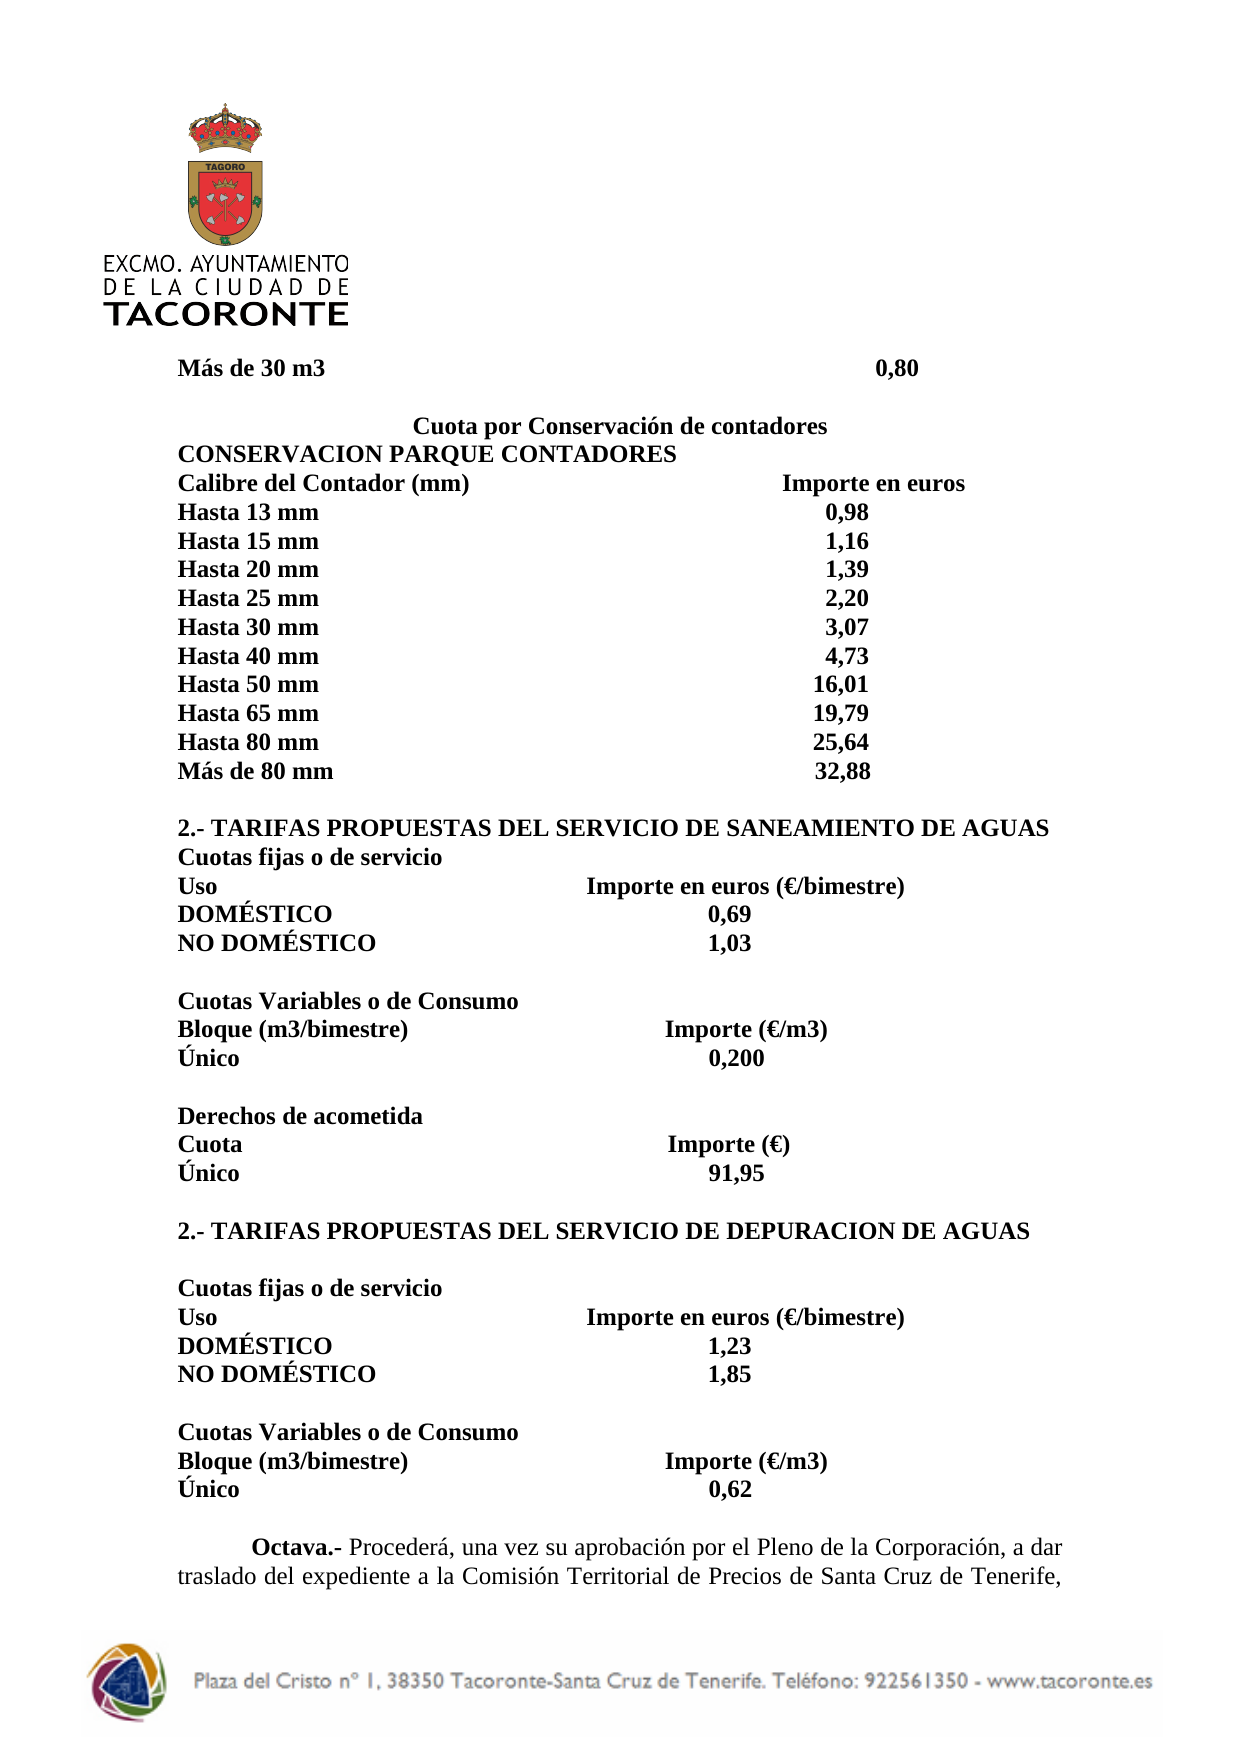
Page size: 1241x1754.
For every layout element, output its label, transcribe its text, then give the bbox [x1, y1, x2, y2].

text NO DOMÉSTICO 1,85 [177, 1359, 1063, 1388]
text Hasta 25 mm 2,20 [177, 583, 1063, 612]
text Único 0,62 [177, 1474, 1063, 1503]
text Bloque (m3/bimestre) Importe (€/m3) [177, 1446, 1063, 1474]
text Uso Importe en euros (€/bimestre) [177, 1302, 1063, 1331]
text Más de 30 m3 0,80 [177, 353, 1063, 382]
text Hasta 40 mm 4,73 [177, 641, 1063, 669]
text Hasta 20 mm 1,39 [177, 554, 1063, 583]
text Cuota Importe (€) [177, 1129, 1063, 1158]
text Cuotas Variables o de Consumo [177, 1417, 1063, 1446]
text Calibre del Contador (mm) Importe en euros [177, 468, 1063, 497]
text Cuotas fijas o de servicio [177, 1273, 1063, 1302]
text 2.- TARIFAS PROPUESTAS DEL SERVICIO DE DEPURACION DE AGUAS [177, 1216, 1063, 1244]
text DOMÉSTICO 0,69 [177, 899, 1063, 928]
text Cuotas Variables o de Consumo [177, 986, 1063, 1014]
text Hasta 80 mm 25,64 [177, 727, 1063, 756]
text Cuotas fijas o de servicio [177, 842, 1063, 871]
text Hasta 30 mm 3,07 [177, 612, 1063, 641]
text Bloque (m3/bimestre) Importe (€/m3) [177, 1014, 1063, 1043]
picture [80, 1630, 1163, 1737]
text DOMÉSTICO 1,23 [177, 1331, 1063, 1359]
text Hasta 50 mm 16,01 [177, 669, 1063, 698]
text Hasta 15 mm 1,16 [177, 526, 1063, 554]
text Derechos de acometida [177, 1101, 1063, 1129]
text 2.- TARIFAS PROPUESTAS DEL SERVICIO DE SANEAMIENTO DE AGUAS [177, 813, 1063, 842]
text Octava.- Procederá, una vez su aprobación por el Pleno de la Corporación, a dar traslado del expediente a la Comisión Territorial de Precios de Santa Cruz de Tenerife, [177, 1532, 1063, 1589]
text Hasta 65 mm 19,79 [177, 698, 1063, 727]
text Uso Importe en euros (€/bimestre) [177, 871, 1063, 899]
text Único 91,95 [177, 1158, 1063, 1187]
text Único 0,200 [177, 1043, 1063, 1072]
picture [103, 103, 348, 326]
text Cuota por Conservación de contadores [177, 411, 1063, 439]
text Hasta 13 mm 0,98 [177, 497, 1063, 526]
text CONSERVACION PARQUE CONTADORES [177, 439, 1063, 468]
text Más de 80 mm 32,88 [177, 756, 1063, 784]
text NO DOMÉSTICO 1,03 [177, 928, 1063, 957]
